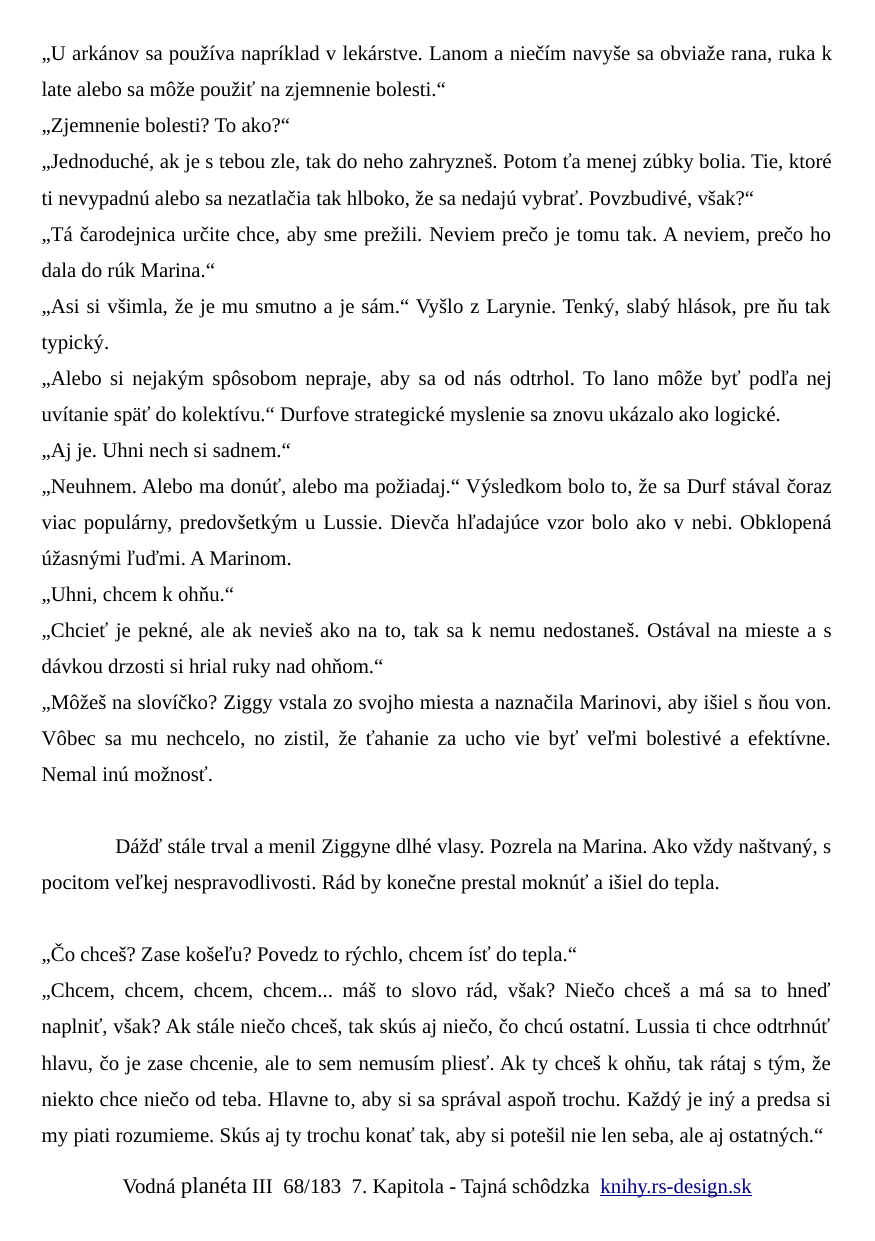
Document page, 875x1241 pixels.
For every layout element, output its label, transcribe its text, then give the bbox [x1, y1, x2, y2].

text „Chcieť je pekné, ale ak nevieš ako na to, tak sa k nemu nedostaneš. Ostával na mieste a s dávkou drzosti si hrial ruky nad ohňom.“ [41, 618, 833, 678]
text „Aj je. Uhni nech si sadnem.“ [41, 438, 833, 462]
text „Asi si všimla, že je mu smutno a je sám.“ Vyšlo z Larynie. Tenký, slabý hlások, pre ňu tak typický. [41, 294, 833, 354]
text „Alebo si nejakým spôsobom nepraje, aby sa od nás odtrhol. To lano môže byť podľa nej uvítanie späť do kolektívu.“ Durfove strategické myslenie sa znovu ukázalo ako logické. [41, 366, 833, 426]
text „Jednoduché, ak je s tebou zle, tak do neho zahryzneš. Potom ťa menej zúbky bolia. Tie, ktoré ti nevypadnú alebo sa nezatlačia tak hlboko, že sa nedajú vybrať. Povzbudivé, však?“ [41, 149, 833, 209]
text „Zjemnenie bolesti? To ako?“ [41, 113, 833, 137]
text „Chcem, chcem, chcem, chcem... máš to slovo rád, však? Niečo chceš a má sa to hneď naplniť, však? Ak stále niečo chceš, tak skús aj niečo, čo chcú ostatní. Lussia ti chce odtrhnúť hlavu, čo je zase chcenie, ale to sem nemusím pliesť. Ak ty chceš k ohňu, tak rátaj s tým, že niekto chce niečo od teba. Hlavne to, aby si sa správal aspoň trochu. Každý je iný a predsa si my piati rozumieme. Skús aj ty trochu konať tak, aby si potešil nie len seba, ale aj ostatných.“ [41, 978, 833, 1147]
text „U arkánov sa používa napríklad v lekárstve. Lanom a niečím navyše sa obviaže rana, ruka k late alebo sa môže použiť na zjemnenie bolesti.“ [41, 41, 833, 101]
text „Môžeš na slovíčko? Ziggy vstala zo svojho miesta a naznačila Marinovi, aby išiel s ňou von. Vôbec sa mu nechcelo, no zistil, že ťahanie za ucho vie byť veľmi bolestivé a efektívne. Nemal inú možnosť. [41, 690, 833, 786]
text „Tá čarodejnica určite chce, aby sme prežili. Neviem prečo je tomu tak. A neviem, prečo ho dala do rúk Marina.“ [41, 222, 833, 282]
text „Neuhnem. Alebo ma donúť, alebo ma požiadaj.“ Výsledkom bolo to, že sa Durf stával čoraz viac populárny, predovšetkým u Lussie. Dievča hľadajúce vzor bolo ako v nebi. Obklopená úžasnými ľuďmi. A Marinom. [41, 474, 833, 570]
text Dážď stále trval a menil Ziggyne dlhé vlasy. Pozrela na Marina. Ako vždy naštvaný, s pocitom veľkej nespravodlivosti. Rád by konečne prestal moknúť a išiel do tepla. [41, 834, 833, 894]
text „Čo chceš? Zase košeľu? Povedz to rýchlo, chcem ísť do tepla.“ [41, 942, 833, 966]
text „Uhni, chcem k ohňu.“ [41, 582, 833, 606]
